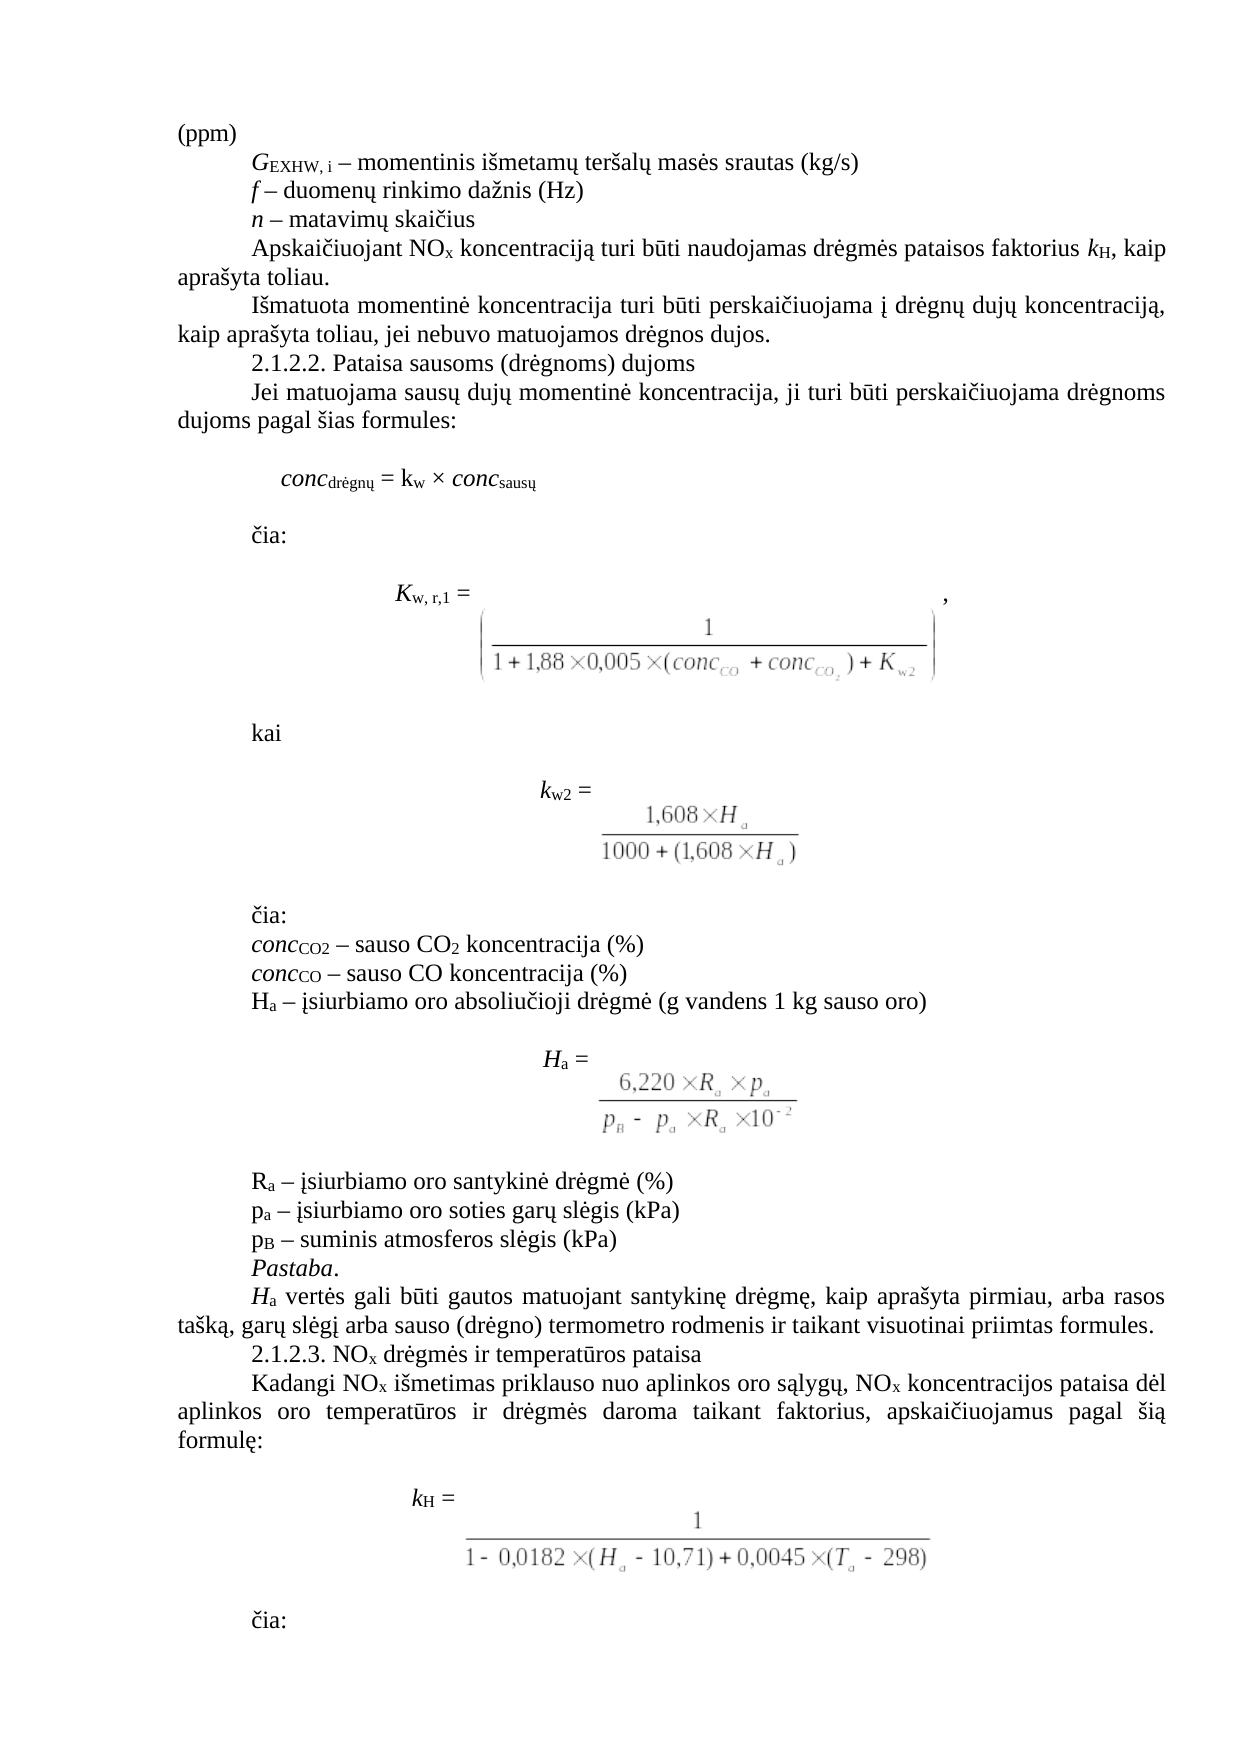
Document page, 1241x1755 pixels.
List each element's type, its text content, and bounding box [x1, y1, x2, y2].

text pB – suminis atmosferos slėgis (kPa) [177, 1224, 1166, 1253]
text f – duomenų rinkimo dažnis (Hz) [177, 176, 1166, 204]
text čia: [177, 521, 1166, 549]
text kH = [177, 1483, 1166, 1576]
text čia: [177, 1605, 1166, 1634]
text 2.1.2.3. NOx drėgmės ir temperatūros pataisa [177, 1339, 1166, 1368]
text concCO – sauso CO koncentracija (%) [177, 958, 1166, 986]
text n – matavimų skaičius [177, 204, 1166, 233]
text concdrėgnų = kw × concsausų [207, 463, 1166, 492]
text Ha = [177, 1044, 1166, 1138]
text Ha – įsiurbiamo oro absoliučioji drėgmė (g vandens 1 kg sauso oro) [177, 986, 1166, 1015]
text concCO2 – sauso CO2 koncentracija (%) [177, 929, 1166, 958]
text čia: [177, 900, 1166, 929]
text Kw, r,1 = , [177, 578, 1166, 689]
text kai [177, 718, 1166, 746]
text Ha vertės gali būti gautos matuojant santykinę drėgmę, kaip aprašyta pirmiau, arba rasos tašką, garų slėgį arba sauso (drėgno) termometro rodmenis ir taikant visuotinai priimtas formules. [177, 1281, 1166, 1339]
text 2.1.2.2. Pataisa sausoms (drėgnoms) dujoms [177, 348, 1166, 377]
text Ra – įsiurbiamo oro santykinė drėgmė (%) [177, 1166, 1166, 1195]
text Kadangi NOx išmetimas priklauso nuo aplinkos oro sąlygų, NOx koncentracijos pataisa dėl aplinkos oro temperatūros ir drėgmės daroma taikant faktorius, apskaičiuojamus pagal šią formulę: [177, 1368, 1166, 1454]
text GEXHW, i – momentinis išmetamų teršalų masės srautas (kg/s) [177, 147, 1166, 176]
text Jei matuojama sausų dujų momentinė koncentracija, ji turi būti perskaičiuojama drėgnoms dujoms pagal šias formules: [177, 377, 1166, 434]
text Apskaičiuojant NOx koncentraciją turi būti naudojamas drėgmės pataisos faktorius kH, kaip aprašyta toliau. [177, 233, 1166, 291]
text Pastaba. [177, 1253, 1166, 1281]
text pa – įsiurbiamo oro soties garų slėgis (kPa) [177, 1195, 1166, 1224]
text kw2 = [177, 775, 1166, 871]
text Išmatuota momentinė koncentracija turi būti perskaičiuojama į drėgnų dujų koncentraciją, kaip aprašyta toliau, jei nebuvo matuojamos drėgnos dujos. [177, 291, 1166, 348]
text (ppm) [177, 118, 1166, 147]
